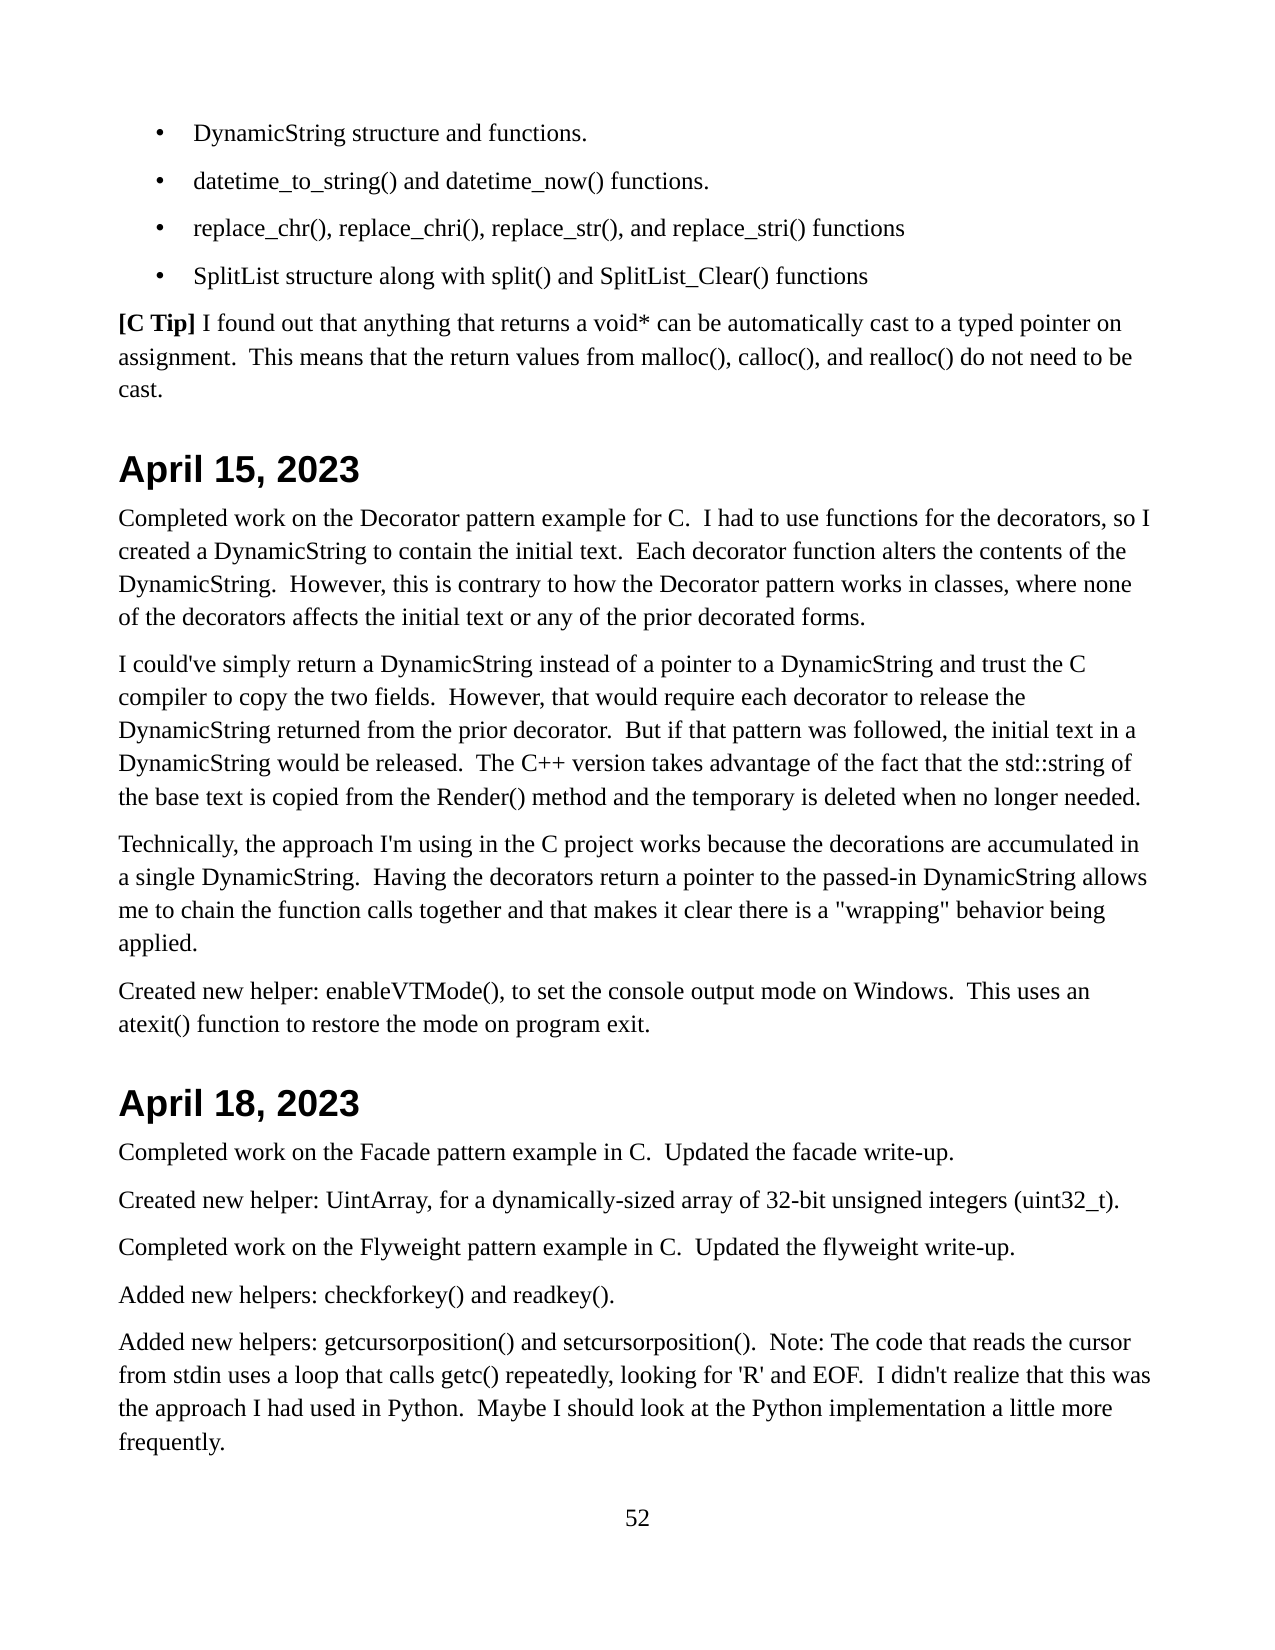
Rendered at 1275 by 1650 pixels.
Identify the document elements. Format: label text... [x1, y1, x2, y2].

text [C Tip] I found out that anything that returns a void* can be automatically cast to a typed pointer on assignment. This means that the return values from malloc(), calloc(), and realloc() do not need to be cast. [118, 308, 1157, 403]
text Completed work on the Flyweight pattern example in C. Updated the flyweight write-up. [118, 1232, 1157, 1261]
subtitle April 15, 2023 [118, 447, 1157, 490]
text Completed work on the Decorator pattern example for C. I had to use functions for the decorators, so I created a DynamicString to contain the initial text. Each decorator function alters the contents of the DynamicString. However, this is contrary to how the Decorator pattern works in classes, where none of the decorators affects the initial text or any of the prior decorated forms. [118, 503, 1157, 631]
subtitle April 18, 2023 [118, 1081, 1157, 1124]
text Added new helpers: checkforkey() and readkey(). [118, 1280, 1157, 1309]
list SplitList structure along with split() and SplitList_Clear() functions [156, 261, 1157, 290]
list datetime_to_string() and datetime_now() functions. [156, 166, 1157, 194]
text Created new helper: enableVTMode(), to set the console output mode on Windows. This uses an atexit() function to restore the mode on program exit. [118, 976, 1157, 1038]
list DynamicString structure and functions. [156, 118, 1157, 147]
text Completed work on the Facade pattern example in C. Updated the facade write-up. [118, 1137, 1157, 1166]
list replace_chr(), replace_chri(), replace_str(), and replace_stri() functions [156, 213, 1157, 242]
text I could've simply return a DynamicString instead of a pointer to a DynamicString and trust the C compiler to copy the two fields. However, that would require each decorator to release the DynamicString returned from the prior decorator. But if that pattern was followed, the initial text in a DynamicString would be released. The C++ version takes advantage of the fact that the std::string of the base text is copied from the Render() method and the temporary is deleted when no longer needed. [118, 649, 1157, 810]
text Technically, the approach I'm using in the C project works because the decorations are accumulated in a single DynamicString. Having the decorators return a pointer to the passed-in DynamicString allows me to chain the function calls together and that makes it clear there is a "wrapping" behavior being applied. [118, 829, 1157, 957]
text Added new helpers: getcursorposition() and setcursorposition(). Note: The code that reads the cursor from stdin uses a loop that calls getc() repeatedly, looking for 'R' and EOF. I didn't realize that this was the approach I had used in Python. Maybe I should look at the Python implementation a little more frequently. [118, 1327, 1157, 1455]
text Created new helper: UintArray, for a dynamically-sized array of 32-bit unsigned integers (uint32_t). [118, 1185, 1157, 1213]
